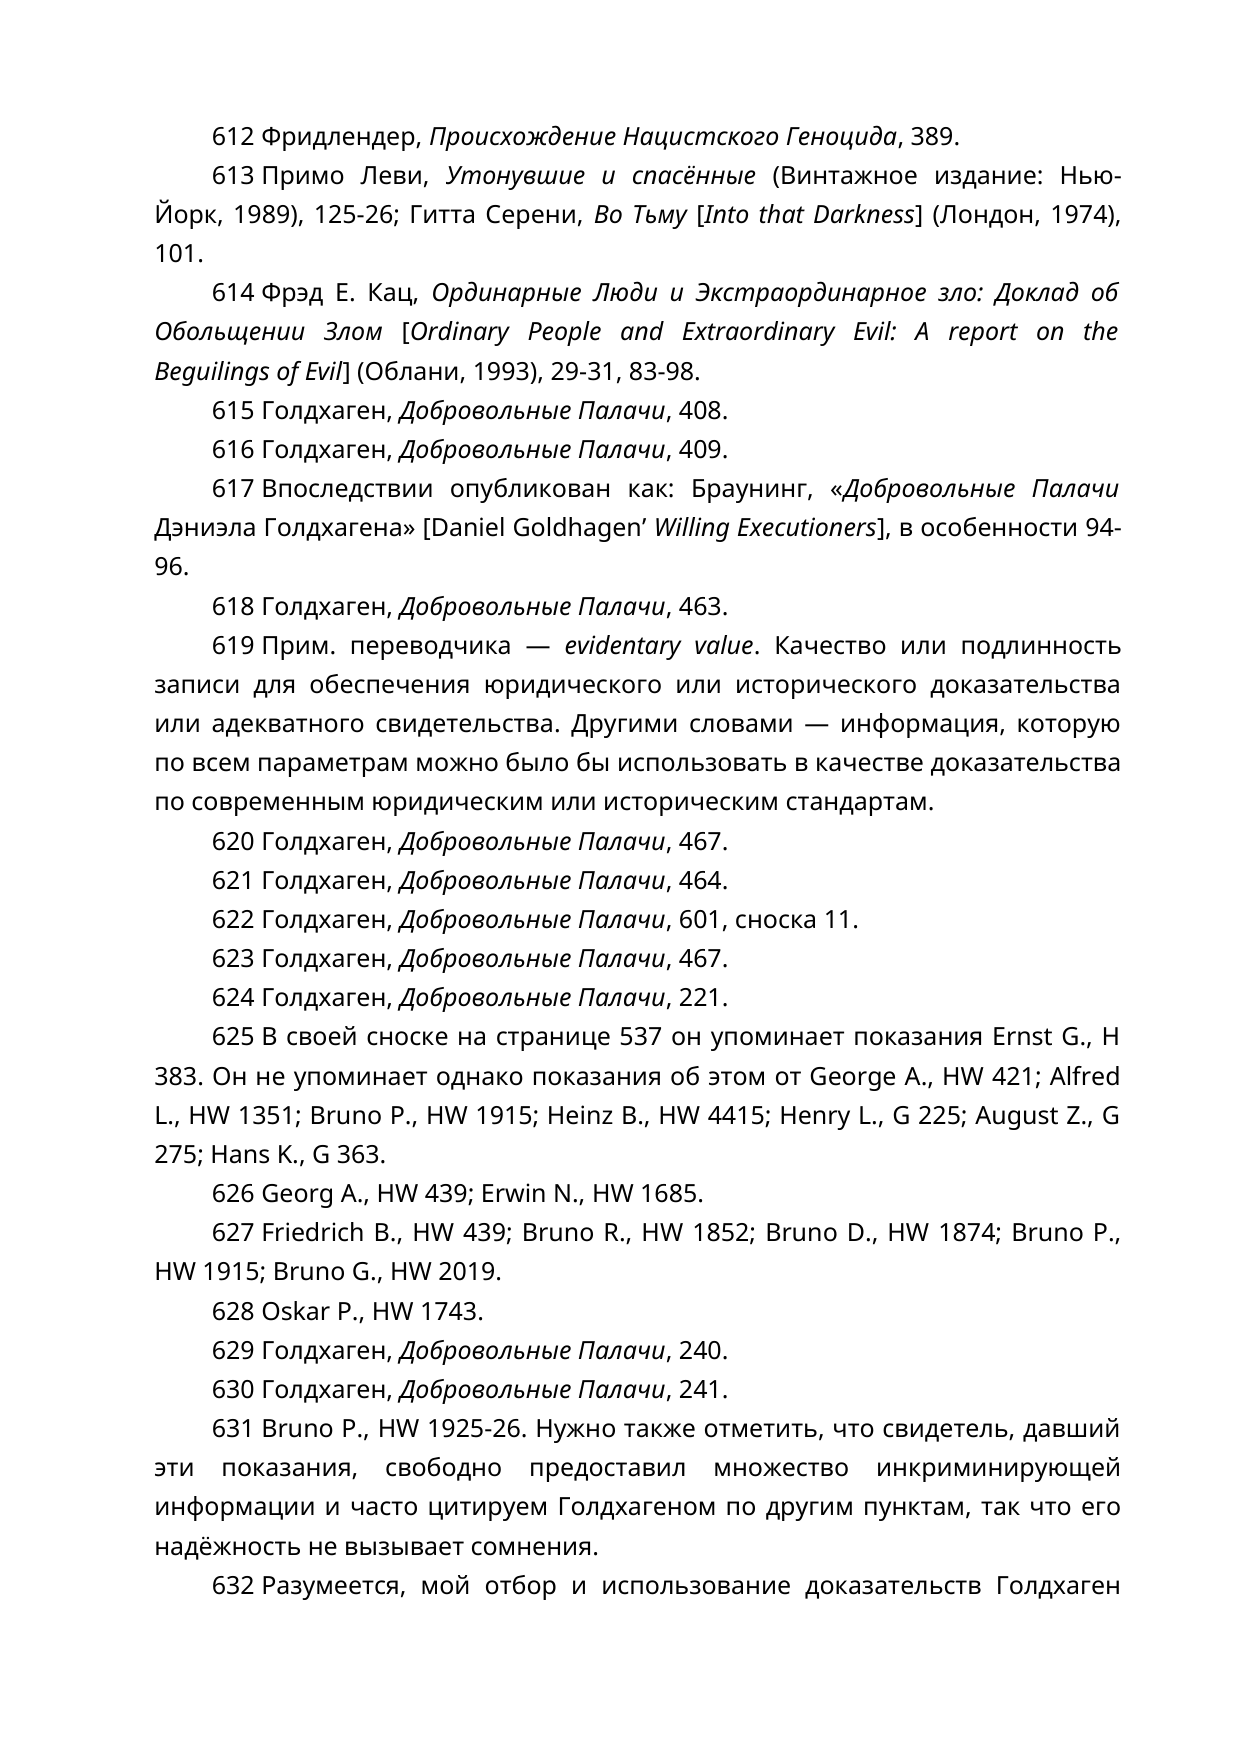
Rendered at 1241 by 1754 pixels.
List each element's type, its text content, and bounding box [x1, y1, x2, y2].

text Голдхаген, Добровольные Палачи, 241. [118, 1371, 1122, 1406]
text В своей сноске на странице 537 он упоминает показания Ernst G., H 383. Он не упоминает однако показания об этом от George A., HW 421; Alfred L., HW 1351; Bruno P., HW 1915; Heinz B., HW 4415; Henry L., G 225; August Z., G 275; Hans K., G 363. [118, 1019, 1122, 1171]
text Голдхаген, Добровольные Палачи, 408. [118, 392, 1122, 426]
text Голдхаген, Добровольные Палачи, 409. [118, 431, 1122, 466]
text Фридлендер, Происхождение Нацистского Геноцида, 389. [118, 118, 1122, 152]
text Голдхаген, Добровольные Палачи, 467. [118, 941, 1122, 975]
text Прим. переводчика — evidentary value. Качество или подлинность записи для обеспечения юридического или исторического доказательства или адекватного свидетельства. Другими словами — информация, которую по всем параметрам можно было бы использовать в качестве доказательства по современным юридическим или историческим стандартам. [118, 627, 1122, 818]
text Georg A., HW 439; Erwin N., HW 1685. [118, 1176, 1122, 1210]
text Friedrich B., HW 439; Bruno R., HW 1852; Bruno D., HW 1874; Bruno P., HW 1915; Bruno G., HW 2019. [118, 1215, 1122, 1288]
text Фрэд Е. Кац, Ординарные Люди и Экстраординарное зло: Доклад об Обольщении Злом [Ordinary People and Extraordinary Evil: A report on the Beguilings of Evil] (Облани, 1993), 29-31, 83-98. [118, 275, 1122, 387]
text Впоследствии опубликован как: Браунинг, «Добровольные Палачи Дэниэла Голдхагена» [Daniel Goldhagen’ Willing Executioners], в особенности 94-96. [118, 471, 1122, 583]
text Голдхаген, Добровольные Палачи, 221. [118, 980, 1122, 1014]
text Примо Леви, Утонувшие и спасённые (Винтажное издание: Нью-Йорк, 1989), 125-26; Гитта Серени, Во Тьму [Into that Darkness] (Лондон, 1974), 101. [118, 157, 1122, 270]
text Oskar P., HW 1743. [118, 1293, 1122, 1327]
text Голдхаген, Добровольные Палачи, 601, сноска 11. [118, 901, 1122, 936]
text Голдхаген, Добровольные Палачи, 467. [118, 823, 1122, 857]
text Голдхаген, Добровольные Палачи, 463. [118, 588, 1122, 622]
text Разумеется, мой отбор и использование доказательств Голдхаген [118, 1567, 1122, 1601]
text Голдхаген, Добровольные Палачи, 240. [118, 1332, 1122, 1366]
text Голдхаген, Добровольные Палачи, 464. [118, 862, 1122, 896]
text Bruno P., HW 1925-26. Нужно также отметить, что свидетель, давший эти показания, свободно предоставил множество инкриминирующей информации и часто цитируем Голдхагеном по другим пунктам, так что его надёжность не вызывает сомнения. [118, 1411, 1122, 1562]
